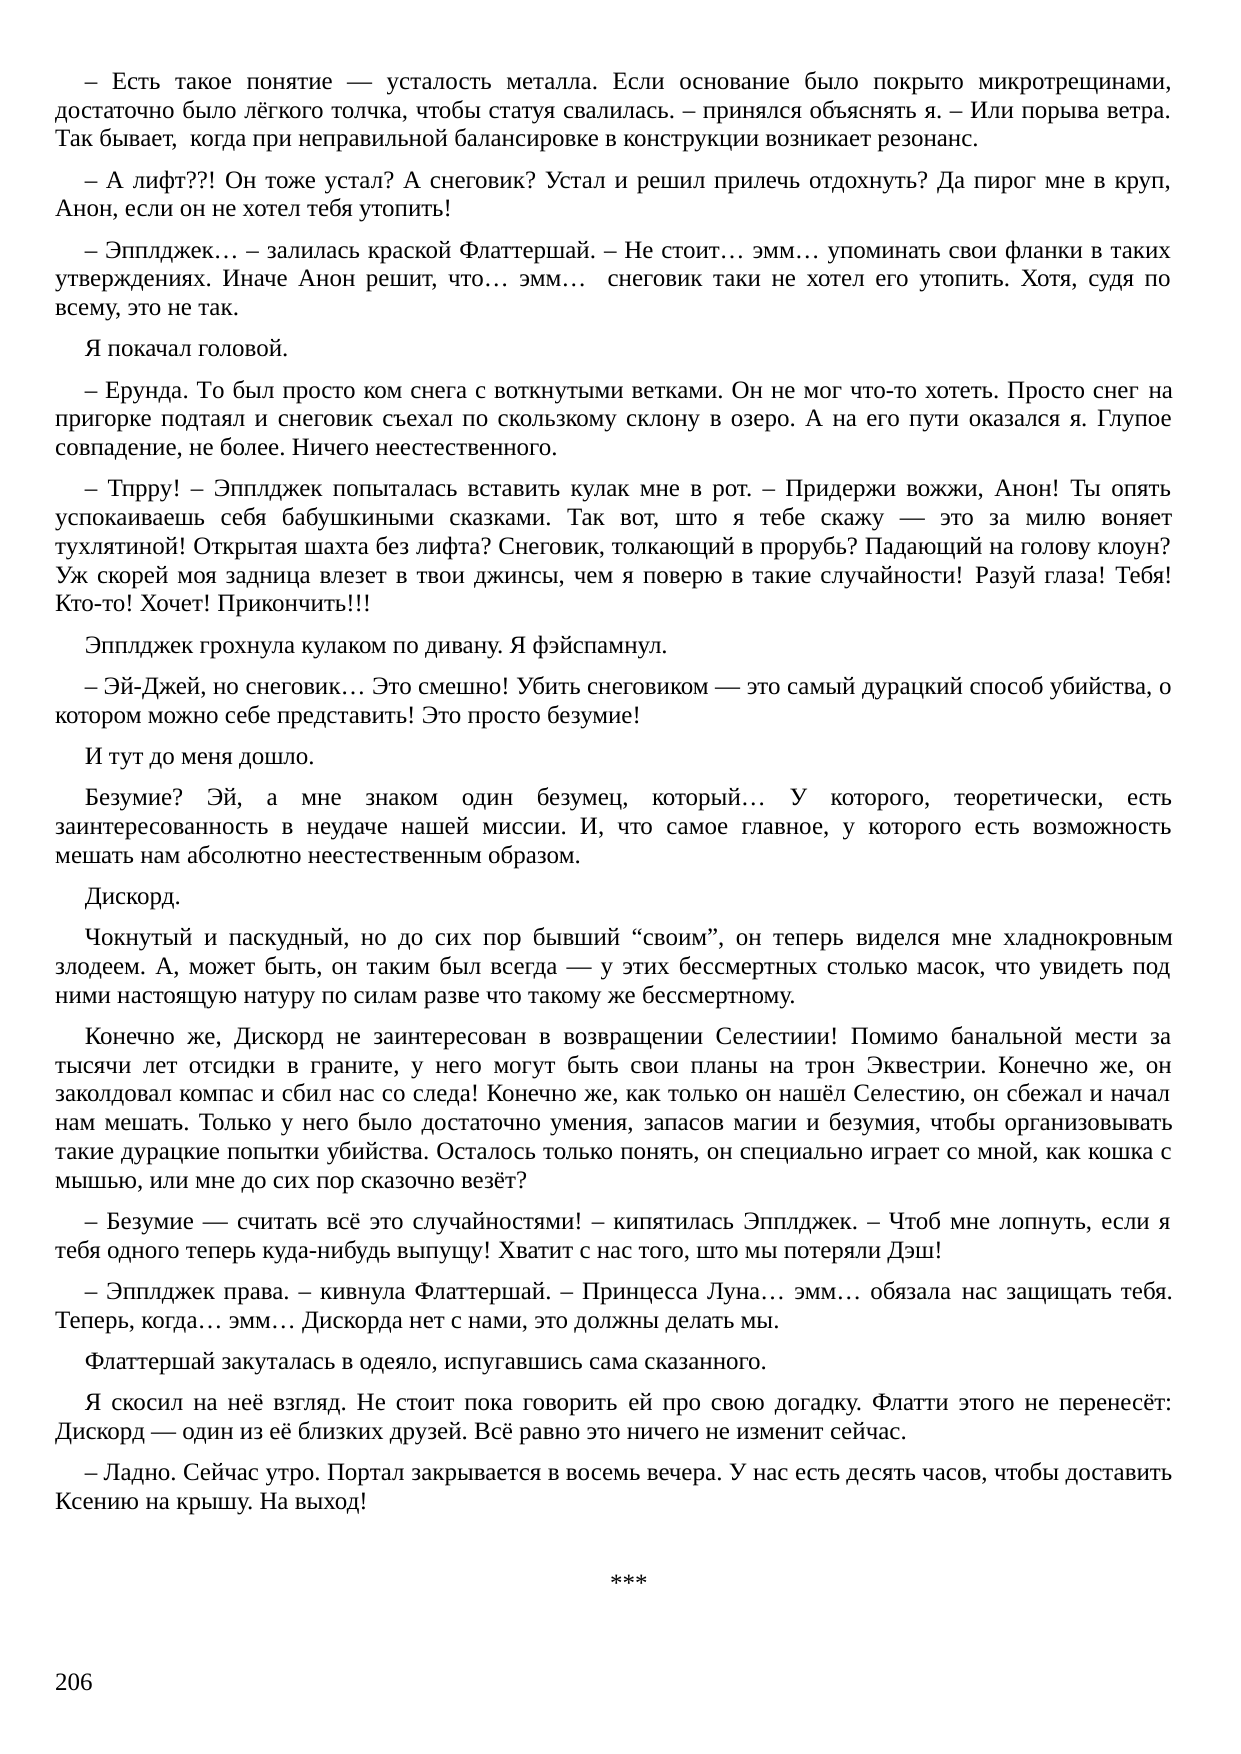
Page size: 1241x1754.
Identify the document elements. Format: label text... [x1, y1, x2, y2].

text – Эй-Джей, но снеговик… Это смешно! Убить снеговиком — это самый дурацкий способ убийства, о котором можно себе представить! Это просто безумие! [55, 671, 1173, 728]
text – Ладно. Сейчас утро. Портал закрывается в восемь вечера. У нас есть десять часов, чтобы доставить Ксению на крышу. На выход! [55, 1457, 1173, 1515]
text Чокнутый и паскудный, но до сих пор бывший “своим”, он теперь виделся мне хладнокровным злодеем. А, может быть, он таким был всегда — у этих бессмертных столько масок, что увидеть под ними настоящую натуру по силам разве что такому же бессмертному. [55, 922, 1173, 1008]
text – Безумие — считать всё это случайностями! – кипятилась Эпплджек. – Чтоб мне лопнуть, если я тебя одного теперь куда-нибудь выпущу! Хватит с нас того, што мы потеряли Дэш! [55, 1206, 1173, 1263]
text Эпплджек грохнула кулаком по дивану. Я фэйспамнул. [55, 630, 1173, 658]
text Дискорд. [55, 881, 1173, 910]
text Я покачал головой. [55, 333, 1173, 362]
text – Есть такое понятие — усталость металла. Если основание было покрыто микротрещинами, достаточно было лёгкого толчка, чтобы статуя свалилась. – принялся объяснять я. – Или порыва ветра. Так бывает, когда при неправильной балансировке в конструкции возникает резонанс. [55, 66, 1173, 152]
text И тут до меня дошло. [55, 741, 1173, 770]
text – Эпплджек… – залилась краской Флаттершай. – Не стоит… эмм… упоминать свои фланки в таких утверждениях. Иначе Анон решит, что… эмм… снеговик таки не хотел его утопить. Хотя, судя по всему, это не так. [55, 235, 1173, 321]
text Я скосил на неё взгляд. Не стоит пока говорить ей про свою догадку. Флатти этого не перенесёт: Дискорд — один из её близких друзей. Всё равно это ничего не изменит сейчас. [55, 1387, 1173, 1445]
text *** [55, 1568, 1173, 1597]
text Безумие? Эй, а мне знаком один безумец, который… У которого, теоретически, есть заинтересованность в неудаче нашей миссии. И, что самое главное, у которого есть возможность мешать нам абсолютно неестественным образом. [55, 782, 1173, 868]
text – А лифт??! Он тоже устал? А снеговик? Устал и решил прилечь отдохнуть? Да пирог мне в круп, Анон, если он не хотел тебя утопить! [55, 165, 1173, 222]
text Конечно же, Дискорд не заинтересован в возвращении Селестиии! Помимо банальной мести за тысячи лет отсидки в граните, у него могут быть свои планы на трон Эквестрии. Конечно же, он заколдовал компас и сбил нас со следа! Конечно же, как только он нашёл Селестию, он сбежал и начал нам мешать. Только у него было достаточно умения, запасов магии и безумия, чтобы организовывать такие дурацкие попытки убийства. Осталось только понять, он специально играет со мной, как кошка с мышью, или мне до сих пор сказочно везёт? [55, 1021, 1173, 1193]
text – Ерунда. То был просто ком снега с воткнутыми ветками. Он не мог что-то хотеть. Просто снег на пригорке подтаял и снеговик съехал по скользкому склону в озеро. А на его пути оказался я. Глупое совпадение, не более. Ничего неестественного. [55, 375, 1173, 461]
text – Тпрру! – Эпплджек попыталась вставить кулак мне в рот. – Придержи вожжи, Анон! Ты опять успокаиваешь себя бабушкиными сказками. Так вот, што я тебе скажу — это за милю воняет тухлятиной! Открытая шахта без лифта? Снеговик, толкающий в прорубь? Падающий на голову клоун? Уж скорей моя задница влезет в твои джинсы, чем я поверю в такие случайности! Разуй глаза! Тебя! Кто-то! Хочет! Прикончить!!! [55, 473, 1173, 617]
text Флаттершай закуталась в одеяло, испугавшись сама сказанного. [55, 1346, 1173, 1375]
text – Эпплджек права. – кивнула Флаттершай. – Принцесса Луна… эмм… обязала нас защищать тебя. Теперь, когда… эмм… Дискорда нет с нами, это должны делать мы. [55, 1276, 1173, 1333]
